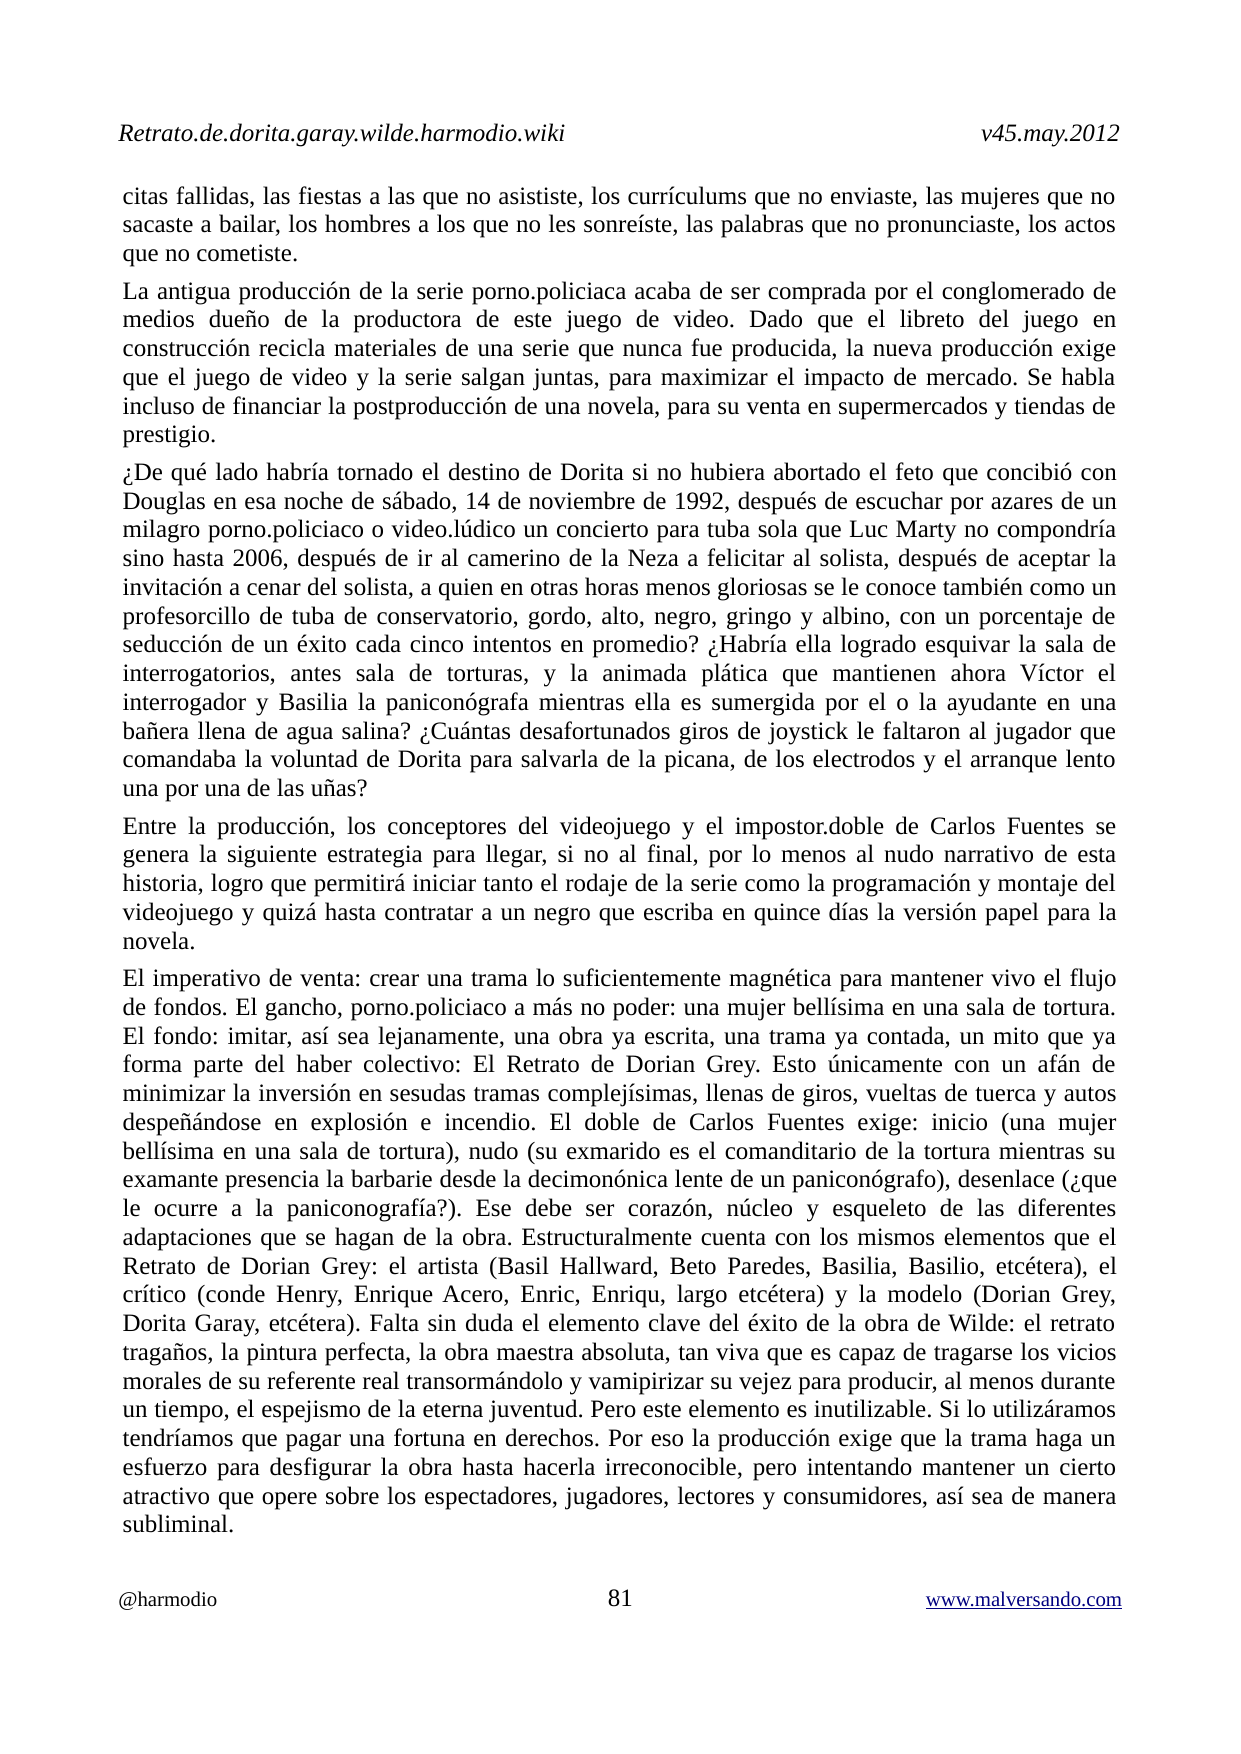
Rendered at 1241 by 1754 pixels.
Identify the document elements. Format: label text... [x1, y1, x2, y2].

text citas fallidas, las fiestas a las que no asististe, los currículums que no enviaste, las mujeres que no sacaste a bailar, los hombres a los que no les sonreíste, las palabras que no pronunciaste, los actos que no cometiste. [118, 176, 1122, 271]
text El imperativo de venta: crear una trama lo suficientemente magnética para mantener vivo el flujo de fondos. El gancho, porno.policiaco a más no poder: una mujer bellísima en una sala de tortura. El fondo: imitar, así sea lejanamente, una obra ya escrita, una trama ya contada, un mito que ya forma parte del haber colectivo: El Retrato de Dorian Grey. Esto únicamente con un afán de minimizar la inversión en sesudas tramas complejísimas, llenas de giros, vueltas de tuerca y autos despeñándose en explosión e incendio. El doble de Carlos Fuentes exige: inicio (una mujer bellísima en una sala de tortura), nudo (su exmarido es el comanditario de la tortura mientras su examante presencia la barbarie desde la decimonónica lente de un paniconógrafo), desenlace (¿que le ocurre a la paniconografía?). Ese debe ser corazón, núcleo y esqueleto de las diferentes adaptaciones que se hagan de la obra. Estructuralmente cuenta con los mismos elementos que el Retrato de Dorian Grey: el artista (Basil Hallward, Beto Paredes, Basilia, Basilio, etcétera), el crítico (conde Henry, Enrique Acero, Enric, Enriqu, largo etcétera) y la modelo (Dorian Grey, Dorita Garay, etcétera). Falta sin duda el elemento clave del éxito de la obra de Wilde: el retrato tragaños, la pintura perfecta, la obra maestra absoluta, tan viva que es capaz de tragarse los vicios morales de su referente real transormándolo y vamipirizar su vejez para producir, al menos durante un tiempo, el espejismo de la eterna juventud. Pero este elemento es inutilizable. Si lo utilizáramos tendríamos que pagar una fortuna en derechos. Por eso la producción exige que la trama haga un esfuerzo para desfigurar la obra hasta hacerla irreconocible, pero intentando mantener un cierto atractivo que opere sobre los espectadores, jugadores, lectores y consumidores, así sea de manera subliminal. [118, 959, 1122, 1543]
text Entre la producción, los conceptores del videojuego y el impostor.doble de Carlos Fuentes se genera la siguiente estrategia para llegar, si no al final, por lo menos al nudo narrativo de esta historia, logro que permitirá iniciar tanto el rodaje de la serie como la programación y montaje del videojuego y quizá hasta contratar a un negro que escriba en quince días la versión papel para la novela. [118, 806, 1122, 959]
text ¿De qué lado habría tornado el destino de Dorita si no hubiera abortado el feto que concibió con Douglas en esa noche de sábado, 14 de noviembre de 1992, después de escuchar por azares de un milagro porno.policiaco o video.lúdico un concierto para tuba sola que Luc Marty no compondría sino hasta 2006, después de ir al camerino de la Neza a felicitar al solista, después de aceptar la invitación a cenar del solista, a quien en otras horas menos gloriosas se le conoce también como un profesorcillo de tuba de conservatorio, gordo, alto, negro, gringo y albino, con un porcentaje de seducción de un éxito cada cinco intentos en promedio? ¿Habría ella logrado esquivar la sala de interrogatorios, antes sala de torturas, y la animada plática que mantienen ahora Víctor el interrogador y Basilia la paniconógrafa mientras ella es sumergida por el o la ayudante en una bañera llena de agua salina? ¿Cuántas desafortunados giros de joystick le faltaron al jugador que comandaba la voluntad de Dorita para salvarla de la picana, de los electrodos y el arranque lento una por una de las uñas? [118, 453, 1122, 806]
text La antigua producción de la serie porno.policiaca acaba de ser comprada por el conglomerado de medios dueño de la productora de este juego de video. Dado que el libreto del juego en construcción recicla materiales de una serie que nunca fue producida, la nueva producción exige que el juego de video y la serie salgan juntas, para maximizar el impacto de mercado. Se habla incluso de financiar la postproducción de una novela, para su venta en supermercados y tiendas de prestigio. [118, 271, 1122, 453]
